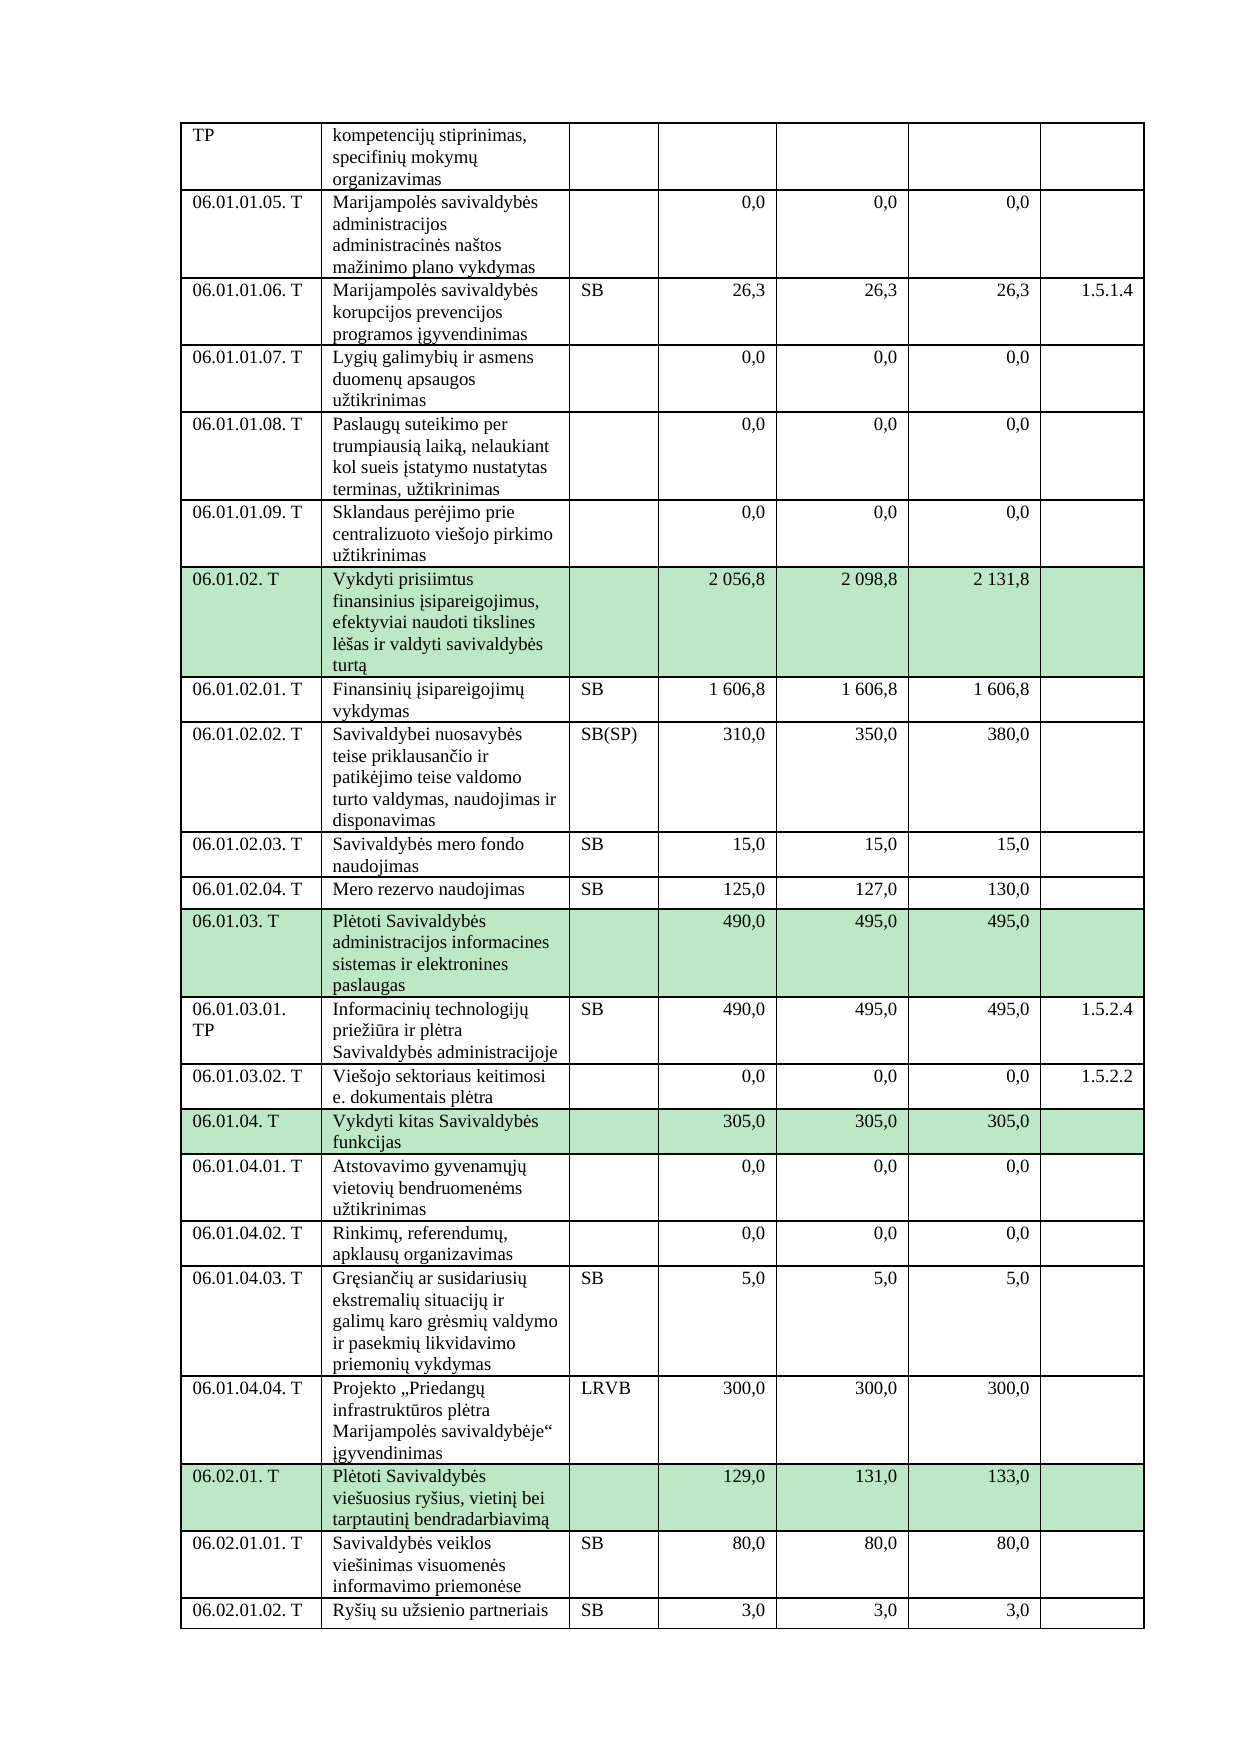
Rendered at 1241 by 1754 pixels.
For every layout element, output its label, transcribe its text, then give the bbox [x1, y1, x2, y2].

table_cell [1149, 344, 1175, 411]
table_cell SB [570, 1599, 658, 1628]
table_cell [1149, 189, 1175, 277]
table_cell [1041, 1599, 1143, 1628]
table_cell 0,0 [909, 346, 1040, 411]
table_cell [1149, 1265, 1175, 1375]
table_cell [1149, 1153, 1175, 1220]
table_cell SB [570, 1267, 658, 1375]
table_cell Savivaldybės veiklos viešinimas visuomenės informavimo priemonėse [322, 1532, 569, 1597]
table_cell [1149, 1108, 1175, 1153]
table_cell 06.01.01.05. T [182, 191, 321, 277]
table_cell 80,0 [777, 1532, 908, 1597]
table_cell [570, 910, 658, 996]
table_cell 0,0 [909, 413, 1040, 499]
table_cell [570, 1465, 658, 1530]
table_cell [1149, 876, 1175, 907]
table_cell 5,0 [777, 1267, 908, 1375]
table_cell 0,0 [777, 413, 908, 499]
table_cell Gręsiančių ar susidariusių ekstremalių situacijų ir galimų karo grėsmių valdymo ir pasekmių likvidavimo priemonių vykdymas [322, 1267, 569, 1375]
table_cell 300,0 [777, 1377, 908, 1463]
table_cell 1.5.2.2 [1041, 1065, 1143, 1108]
table_cell [1145, 499, 1149, 566]
table_cell 2 098,8 [777, 568, 908, 676]
table_cell 300,0 [909, 1377, 1040, 1463]
table_cell [1149, 1375, 1175, 1463]
table_cell [1145, 189, 1149, 277]
table_cell 26,3 [659, 279, 776, 344]
table_cell Lygių galimybių ir asmens duomenų apsaugos užtikrinimas [322, 346, 569, 411]
table_cell 80,0 [659, 1532, 776, 1597]
table_cell [1041, 124, 1143, 189]
table_cell 3,0 [909, 1599, 1040, 1628]
table_cell TP [182, 124, 321, 189]
table_cell [570, 1155, 658, 1220]
table_cell SB [570, 1532, 658, 1597]
table_cell SB(SP) [570, 723, 658, 831]
table_cell 0,0 [909, 191, 1040, 277]
table_cell Vykdyti kitas Savivaldybės funkcijas [322, 1110, 569, 1153]
table_cell Sklandaus perėjimo prie centralizuoto viešojo pirkimo užtikrinimas [322, 501, 569, 566]
table_cell Savivaldybei nuosavybės teise priklausančio ir patikėjimo teise valdomo turto valdymas, naudojimas ir disponavimas [322, 723, 569, 831]
table_cell kompetencijų stiprinimas, specifinių mokymų organizavimas [322, 124, 569, 189]
table_cell 0,0 [659, 1222, 776, 1265]
table_cell 06.01.03.01. TP [182, 998, 321, 1062]
table_cell [1041, 910, 1143, 996]
table_cell [1149, 721, 1175, 831]
table_cell [1041, 568, 1143, 676]
table_cell 15,0 [909, 833, 1040, 876]
table_cell 0,0 [777, 501, 908, 566]
table_cell [1041, 1377, 1143, 1463]
table_cell 0,0 [909, 1065, 1040, 1108]
table_cell 305,0 [777, 1110, 908, 1153]
table_cell 06.01.01.09. T [182, 501, 321, 566]
table_cell Mero rezervo naudojimas [322, 878, 569, 907]
table_cell 0,0 [659, 1065, 776, 1108]
table_cell [1145, 721, 1149, 831]
table_cell [1149, 1463, 1175, 1530]
table_cell 15,0 [659, 833, 776, 876]
table_cell [1149, 1063, 1175, 1108]
table_cell Marijampolės savivaldybės korupcijos prevencijos programos įgyvendinimas [322, 279, 569, 344]
table_cell 3,0 [659, 1599, 776, 1628]
table_cell [1149, 566, 1175, 676]
table_cell [570, 501, 658, 566]
table_cell [1149, 277, 1175, 344]
table_cell [1149, 908, 1175, 996]
table_cell 06.01.04.02. T [182, 1222, 321, 1265]
table_cell [1145, 122, 1149, 189]
table_cell 06.01.02.03. T [182, 833, 321, 876]
table_cell 129,0 [659, 1465, 776, 1530]
table_cell 0,0 [909, 1155, 1040, 1220]
table_cell 1.5.2.4 [1041, 998, 1143, 1062]
table_cell 350,0 [777, 723, 908, 831]
table_cell 06.01.02.04. T [182, 878, 321, 907]
table_cell 495,0 [777, 998, 908, 1062]
table_cell 0,0 [777, 191, 908, 277]
table_cell 26,3 [909, 279, 1040, 344]
table_cell Atstovavimo gyvenamųjų vietovių bendruomenėms užtikrinimas [322, 1155, 569, 1220]
table_cell 06.01.01.08. T [182, 413, 321, 499]
table_cell [1149, 831, 1175, 876]
table_cell 2 131,8 [909, 568, 1040, 676]
table_cell [777, 124, 908, 189]
table_cell 0,0 [777, 1155, 908, 1220]
table_cell [570, 1222, 658, 1265]
table_cell 06.01.04.04. T [182, 1377, 321, 1463]
table_cell 15,0 [777, 833, 908, 876]
table_header [177, 118, 1181, 1633]
table_cell 26,3 [777, 279, 908, 344]
table_cell SB [570, 998, 658, 1062]
table_cell 0,0 [659, 191, 776, 277]
table_cell SB [570, 678, 658, 721]
table_cell 06.01.03.02. T [182, 1065, 321, 1108]
table_cell [570, 568, 658, 676]
table_cell [659, 124, 776, 189]
table_cell Finansinių įsipareigojimų vykdymas [322, 678, 569, 721]
table_cell [1145, 1597, 1149, 1628]
table_cell [1145, 566, 1149, 676]
table_cell 0,0 [777, 346, 908, 411]
table_cell [1145, 1108, 1149, 1153]
table_cell [570, 1065, 658, 1108]
table_cell 310,0 [659, 723, 776, 831]
table_cell 06.01.04. T [182, 1110, 321, 1153]
table_cell [1145, 1063, 1149, 1108]
table_cell [1145, 411, 1149, 499]
table_cell 0,0 [777, 1065, 908, 1108]
table_cell 1 606,8 [659, 678, 776, 721]
table_cell [1149, 411, 1175, 499]
table_cell 06.01.04.03. T [182, 1267, 321, 1375]
table_cell [570, 1110, 658, 1153]
table_cell Savivaldybės mero fondo naudojimas [322, 833, 569, 876]
table_cell 0,0 [659, 413, 776, 499]
table_cell 0,0 [777, 1222, 908, 1265]
table_cell 133,0 [909, 1465, 1040, 1530]
table_cell [1145, 996, 1149, 1062]
table_cell [1041, 1465, 1143, 1530]
table_cell [1145, 831, 1149, 876]
table_cell [1145, 908, 1149, 996]
table_cell [1145, 1463, 1149, 1530]
table_cell 06.01.02.02. T [182, 723, 321, 831]
table_cell 1.5.1.4 [1041, 279, 1143, 344]
table_cell [1149, 1220, 1175, 1265]
table_cell [1149, 499, 1175, 566]
table_cell [1041, 1222, 1143, 1265]
table_cell 06.01.01.06. T [182, 279, 321, 344]
table_cell 380,0 [909, 723, 1040, 831]
table_cell [570, 346, 658, 411]
table_cell [909, 124, 1040, 189]
table_cell [1145, 1265, 1149, 1375]
table_cell Ryšių su užsienio partneriais [322, 1599, 569, 1628]
table_cell Plėtoti Savivaldybės administracijos informacines sistemas ir elektronines paslaugas [322, 910, 569, 996]
table_cell [570, 191, 658, 277]
table_cell SB [570, 833, 658, 876]
table_cell [1041, 878, 1143, 907]
table_cell 0,0 [909, 1222, 1040, 1265]
table_cell 125,0 [659, 878, 776, 907]
table_cell 5,0 [659, 1267, 776, 1375]
table_cell [1149, 996, 1175, 1062]
table_cell 3,0 [777, 1599, 908, 1628]
table_cell 305,0 [659, 1110, 776, 1153]
table_cell 06.02.01.02. T [182, 1599, 321, 1628]
table_cell [1041, 833, 1143, 876]
table_cell 06.02.01. T [182, 1465, 321, 1530]
table_cell [1041, 1110, 1143, 1153]
table_cell [1041, 501, 1143, 566]
table_cell [1041, 1532, 1143, 1597]
table_cell 490,0 [659, 998, 776, 1062]
table_cell 80,0 [909, 1532, 1040, 1597]
table_cell 0,0 [659, 1155, 776, 1220]
table_cell 300,0 [659, 1377, 776, 1463]
table_cell 06.01.01.07. T [182, 346, 321, 411]
table_cell Projekto „Priedangų infrastruktūros plėtra Marijampolės savivaldybėje“ įgyvendinimas [322, 1377, 569, 1463]
table_cell Paslaugų suteikimo per trumpiausią laiką, nelaukiant kol sueis įstatymo nustatytas terminas, užtikrinimas [322, 413, 569, 499]
table_cell LRVB [570, 1377, 658, 1463]
table_cell 490,0 [659, 910, 776, 996]
table_cell 0,0 [659, 501, 776, 566]
table_cell Marijampolės savivaldybės administracijos administracinės naštos mažinimo plano vykdymas [322, 191, 569, 277]
table_cell 06.01.04.01. T [182, 1155, 321, 1220]
table_cell 127,0 [777, 878, 908, 907]
table_cell 305,0 [909, 1110, 1040, 1153]
table_cell [1149, 676, 1175, 721]
table_cell [1041, 723, 1143, 831]
table_cell 0,0 [659, 346, 776, 411]
table_cell [1149, 122, 1175, 189]
table_cell [1145, 1153, 1149, 1220]
table_cell [1145, 1530, 1149, 1597]
table_cell [1041, 346, 1143, 411]
table_cell [570, 413, 658, 499]
table_cell [1149, 1530, 1175, 1597]
table_cell [1145, 676, 1149, 721]
table_cell [1145, 344, 1149, 411]
table_cell 131,0 [777, 1465, 908, 1530]
table_cell 495,0 [909, 998, 1040, 1062]
table_cell [1145, 876, 1149, 907]
table_cell SB [570, 878, 658, 907]
table_cell 06.01.03. T [182, 910, 321, 996]
table_cell Viešojo sektoriaus keitimosi e. dokumentais plėtra [322, 1065, 569, 1108]
table_cell 0,0 [909, 501, 1040, 566]
table_cell 2 056,8 [659, 568, 776, 676]
table_cell [1041, 678, 1143, 721]
table_cell 495,0 [909, 910, 1040, 996]
table_cell Vykdyti prisiimtus finansinius įsipareigojimus, efektyviai naudoti tikslines lėšas ir valdyti savivaldybės turtą [322, 568, 569, 676]
table_cell [1041, 1155, 1143, 1220]
table_cell 06.02.01.01. T [182, 1532, 321, 1597]
table_cell [1041, 1267, 1143, 1375]
table_cell 1 606,8 [777, 678, 908, 721]
table_cell [1145, 1220, 1149, 1265]
table_cell [1041, 413, 1143, 499]
table_cell [1041, 191, 1143, 277]
table_cell SB [570, 279, 658, 344]
table_cell 5,0 [909, 1267, 1040, 1375]
table_cell 06.01.02.01. T [182, 678, 321, 721]
table_cell Rinkimų, referendumų, apklausų organizavimas [322, 1222, 569, 1265]
table_cell 06.01.02. T [182, 568, 321, 676]
table_cell Plėtoti Savivaldybės viešuosius ryšius, vietinį bei tarptautinį bendradarbiavimą [322, 1465, 569, 1530]
table_cell 1 606,8 [909, 678, 1040, 721]
table_cell 495,0 [777, 910, 908, 996]
table_cell [1149, 1597, 1175, 1628]
table_cell [1145, 277, 1149, 344]
table_cell 130,0 [909, 878, 1040, 907]
table_cell Informacinių technologijų priežiūra ir plėtra Savivaldybės administracijoje [322, 998, 569, 1062]
table_cell [1145, 1375, 1149, 1463]
table_cell [570, 124, 658, 189]
